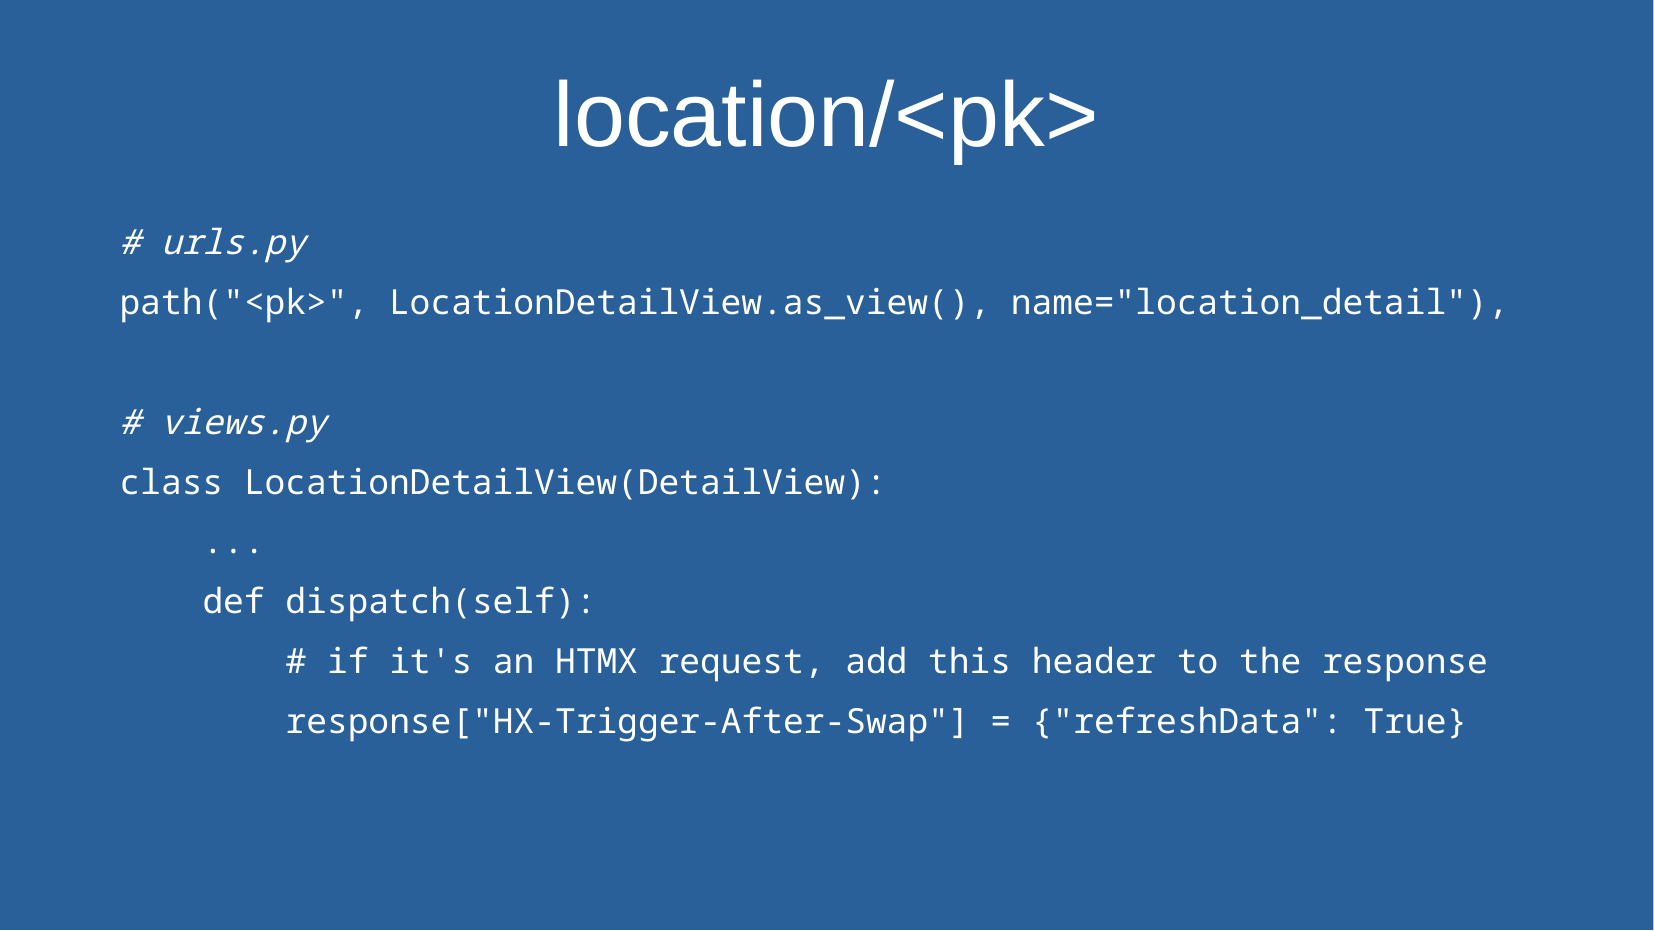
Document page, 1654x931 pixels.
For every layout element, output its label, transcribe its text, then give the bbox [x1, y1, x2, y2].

title location/<pk> [82, 37, 1571, 193]
list # urls.py path("<pk>", LocationDetailView.as_view(), name="location_detail"), # views.py class LocationDetailView(DetailView): ... def dispatch(self): # if it's an HTMX request, add this header to the response response["HX-Trigger-After-Swap"] = {"refreshData": True} [82, 217, 1571, 758]
